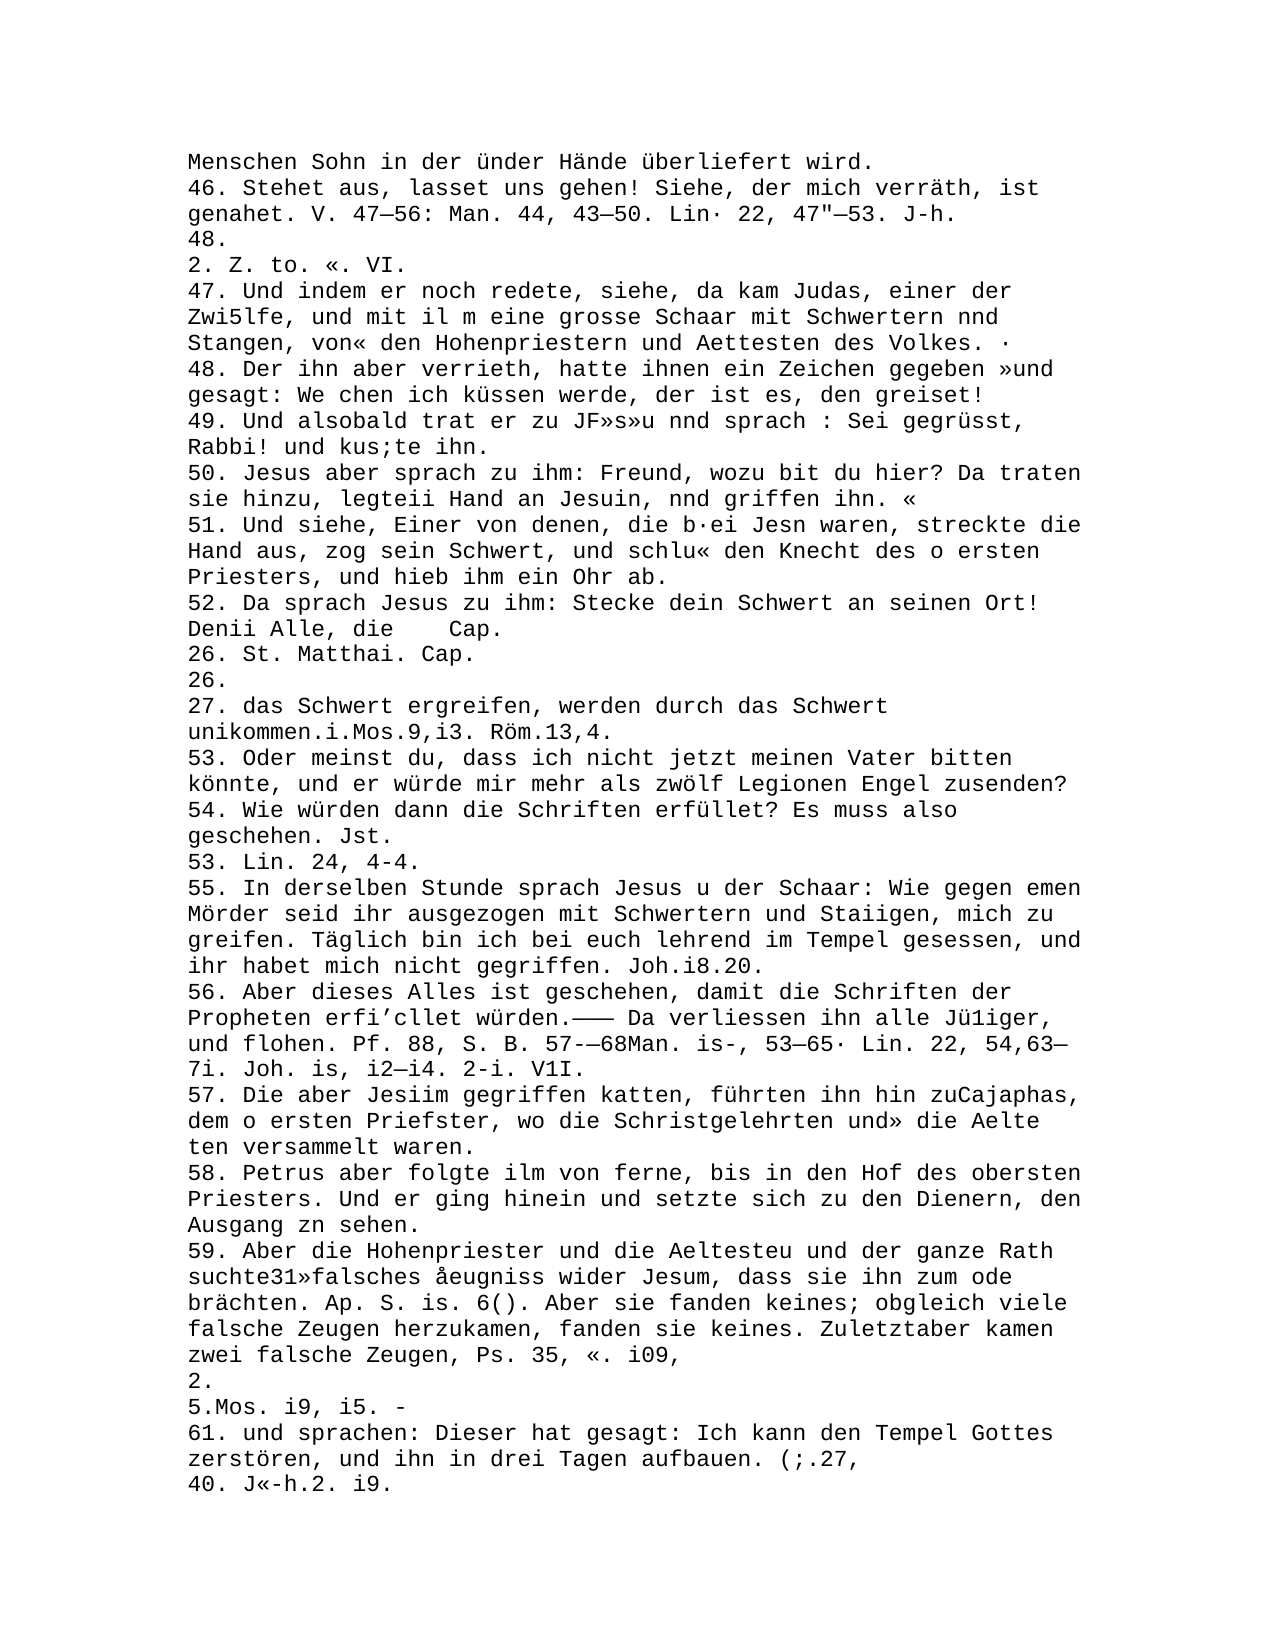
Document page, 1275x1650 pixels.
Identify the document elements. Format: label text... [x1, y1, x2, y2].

text 40. J«-h.2. i9. [187, 1473, 1087, 1499]
text 46. Stehet aus, lasset uns gehen! Siehe, der mich verräth, ist genahet. V. 47—56: Man. 44, 43—50. Lin· 22, 47"—53. J-h. [187, 176, 1087, 228]
text 48. [187, 228, 1087, 254]
text 27. das Schwert ergreifen, werden durch das Schwert unikommen.i.Mos.9,i3. Röm.13,4. [187, 695, 1087, 747]
text 48. Der ihn aber verrieth, hatte ihnen ein Zeichen gegeben »und gesagt: We chen ich küssen werde, der ist es, den greiset! [187, 357, 1087, 409]
text 56. Aber dieses Alles ist geschehen, damit die Schriften der Propheten erfi’cllet würden.——— Da verliessen ihn alle Jü1iger, und flohen. Pf. 88, S. B. 57-—68Man. is-, 53—65· Lin. 22, 54,63—7i. Joh. is, i2—i4. 2-i. V1I. [187, 980, 1087, 1084]
text 61. und sprachen: Dieser hat gesagt: Ich kann den Tempel Gottes zerstören, und ihn in drei Tagen aufbauen. (;.27, [187, 1421, 1087, 1473]
text 52. Da sprach Jesus zu ihm: Stecke dein Schwert an seinen Ort! Denii Alle, die Cap. [187, 591, 1087, 643]
text 53. Oder meinst du, dass ich nicht jetzt meinen Vater bitten könnte, und er würde mir mehr als zwölf Legionen Engel zusenden? [187, 747, 1087, 798]
text 59. Aber die Hohenpriester und die Aeltesteu und der ganze Rath suchte31»falsches åeugniss wider Jesum, dass sie ihn zum ode brächten. Ap. S. is. 6(). Aber sie fanden keines; obgleich viele falsche Zeugen herzukamen, fanden sie keines. Zuletztaber kamen zwei falsche Zeugen, Ps. 35, «. i09, [187, 1239, 1087, 1369]
text 26. [187, 669, 1087, 695]
text 49. Und alsobald trat er zu JF»s»u nnd sprach : Sei gegrüsst, Rabbi! und kus;te ihn. [187, 409, 1087, 461]
text 51. Und siehe, Einer von denen, die b·ei Jesn waren, streckte die Hand aus, zog sein Schwert, und schlu« den Knecht des o ersten Priesters, und hieb ihm ein Ohr ab. [187, 513, 1087, 591]
text 58. Petrus aber folgte ilm von ferne, bis in den Hof des obersten Priesters. Und er ging hinein und setzte sich zu den Dienern, den Ausgang zn sehen. [187, 1162, 1087, 1239]
text 57. Die aber Jesiim gegriffen katten, führten ihn hin zuCajaphas, dem o ersten Priefster, wo die Schristgelehrten und» die Aelte ten versammelt waren. [187, 1084, 1087, 1162]
text 47. Und indem er noch redete, siehe, da kam Judas, einer der Zwi5lfe, und mit il m eine grosse Schaar mit Schwertern nnd Stangen, von« den Hohenpriestern und Aettesten des Volkes. · [187, 280, 1087, 357]
text 50. Jesus aber sprach zu ihm: Freund, wozu bit du hier? Da traten sie hinzu, legteii Hand an Jesuin, nnd griffen ihn. « [187, 461, 1087, 513]
text Menschen Sohn in der ünder Hände überliefert wird. [187, 150, 1087, 176]
text 53. Lin. 24, 4-4. [187, 850, 1087, 876]
text 2. [187, 1369, 1087, 1395]
text 2. Z. to. «. VI. [187, 254, 1087, 280]
text 5.Mos. i9, i5. - [187, 1395, 1087, 1421]
text 55. In derselben Stunde sprach Jesus u der Schaar: Wie gegen emen Mörder seid ihr ausgezogen mit Schwertern und Staiigen, mich zu greifen. Täglich bin ich bei euch lehrend im Tempel gesessen, und ihr habet mich nicht gegriffen. Joh.i8.20. [187, 876, 1087, 980]
text 54. Wie würden dann die Schriften erfüllet? Es muss also geschehen. Jst. [187, 798, 1087, 850]
text 26. St. Matthai. Cap. [187, 643, 1087, 669]
